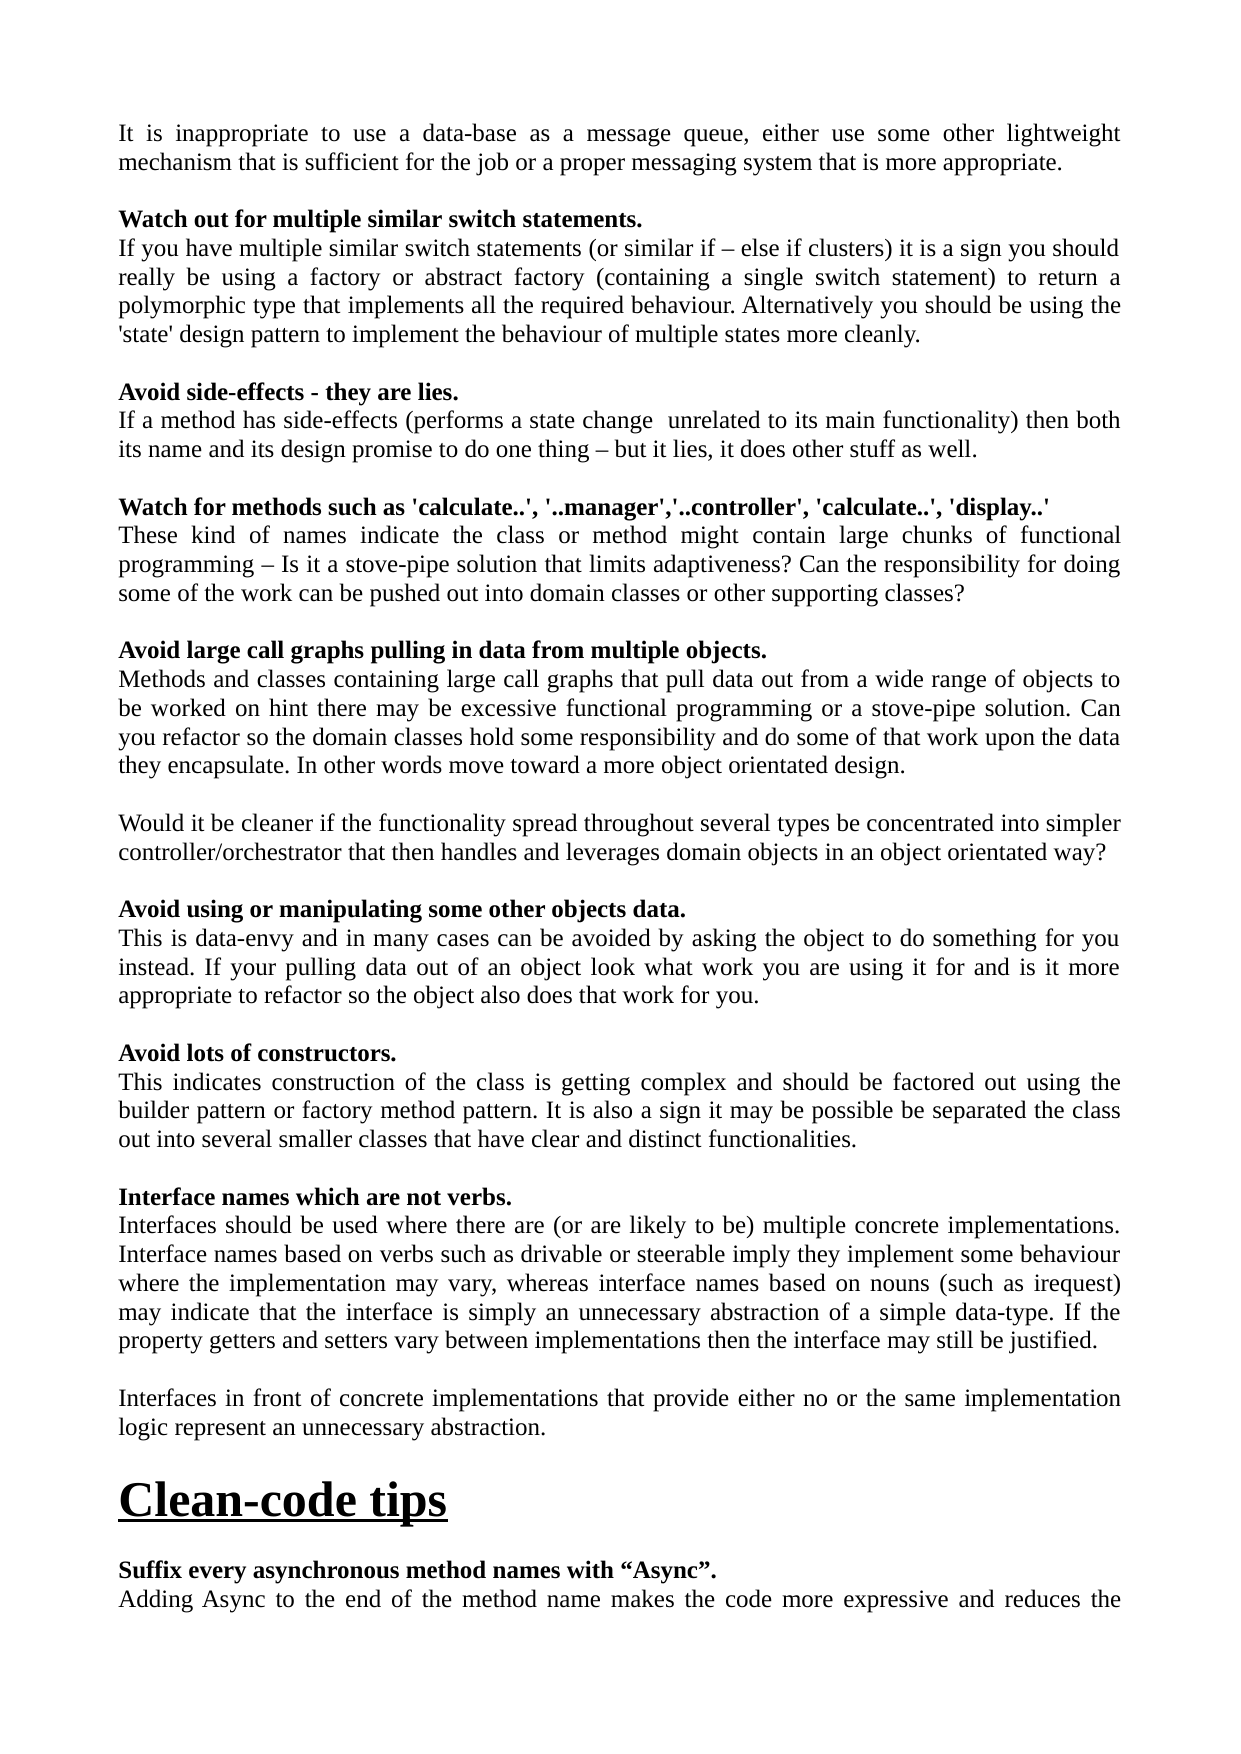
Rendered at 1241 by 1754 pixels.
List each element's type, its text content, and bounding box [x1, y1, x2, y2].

text Watch out for multiple similar switch statements. [118, 204, 1122, 233]
text Adding Async to the end of the method name makes the code more expressive and reduces the [118, 1584, 1122, 1613]
text Avoid lots of constructors. [118, 1038, 1122, 1067]
text This indicates construction of the class is getting complex and should be factored out using the builder pattern or factory method pattern. It is also a sign it may be possible be separated the class out into several smaller classes that have clear and distinct functionalities. [118, 1067, 1122, 1153]
text Methods and classes containing large call graphs that pull data out from a wide range of objects to be worked on hint there may be excessive functional programming or a stove-pipe solution. Can you refactor so the domain classes hold some responsibility and do some of that work upon the data they encapsulate. In other words move toward a more object orientated design. [118, 664, 1122, 779]
text Avoid using or manipulating some other objects data. [118, 894, 1122, 923]
text Avoid large call graphs pulling in data from multiple objects. [118, 636, 1122, 664]
text Watch for methods such as 'calculate..', '..manager','..controller', 'calculate..', 'display..' [118, 492, 1122, 521]
text Avoid side-effects - they are lies. [118, 377, 1122, 406]
text Interfaces should be used where there are (or are likely to be) multiple concrete implementations. Interface names based on verbs such as drivable or steerable imply they implement some behaviour where the implementation may vary, whereas interface names based on nouns (such as irequest) may indicate that the interface is simply an unnecessary abstraction of a simple data-type. If the property getters and setters vary between implementations then the interface may still be justified. [118, 1211, 1122, 1354]
text These kind of names indicate the class or method might contain large chunks of functional programming – Is it a stove-pipe solution that limits adaptiveness? Can the responsibility for doing some of the work can be pushed out into domain classes or other supporting classes? [118, 521, 1122, 607]
text It is inappropriate to use a data-base as a message queue, either use some other lightweight mechanism that is sufficient for the job or a proper messaging system that is more appropriate. [118, 118, 1122, 176]
text Interfaces in front of concrete implementations that provide either no or the same implementation logic represent an unnecessary abstraction. [118, 1383, 1122, 1441]
text This is data-envy and in many cases can be avoided by asking the object to do something for you instead. If your pulling data out of an object look what work you are using it for and is it more appropriate to refactor so the object also does that work for you. [118, 923, 1122, 1009]
text If a method has side-effects (performs a state change unrelated to its main functionality) then both its name and its design promise to do one thing – but it lies, it does other stuff as well. [118, 406, 1122, 463]
text If you have multiple similar switch statements (or similar if – else if clusters) it is a sign you should really be using a factory or abstract factory (containing a single switch statement) to return a polymorphic type that implements all the required behaviour. Alternatively you should be using the 'state' design pattern to implement the behaviour of multiple states more cleanly. [118, 233, 1122, 348]
text Clean-code tips [118, 1469, 1122, 1527]
text Suffix every asynchronous method names with “Async”. [118, 1556, 1122, 1584]
text Interface names which are not verbs. [118, 1182, 1122, 1211]
text Would it be cleaner if the functionality spread throughout several types be concentrated into simpler controller/orchestrator that then handles and leverages domain objects in an object orientated way? [118, 808, 1122, 866]
